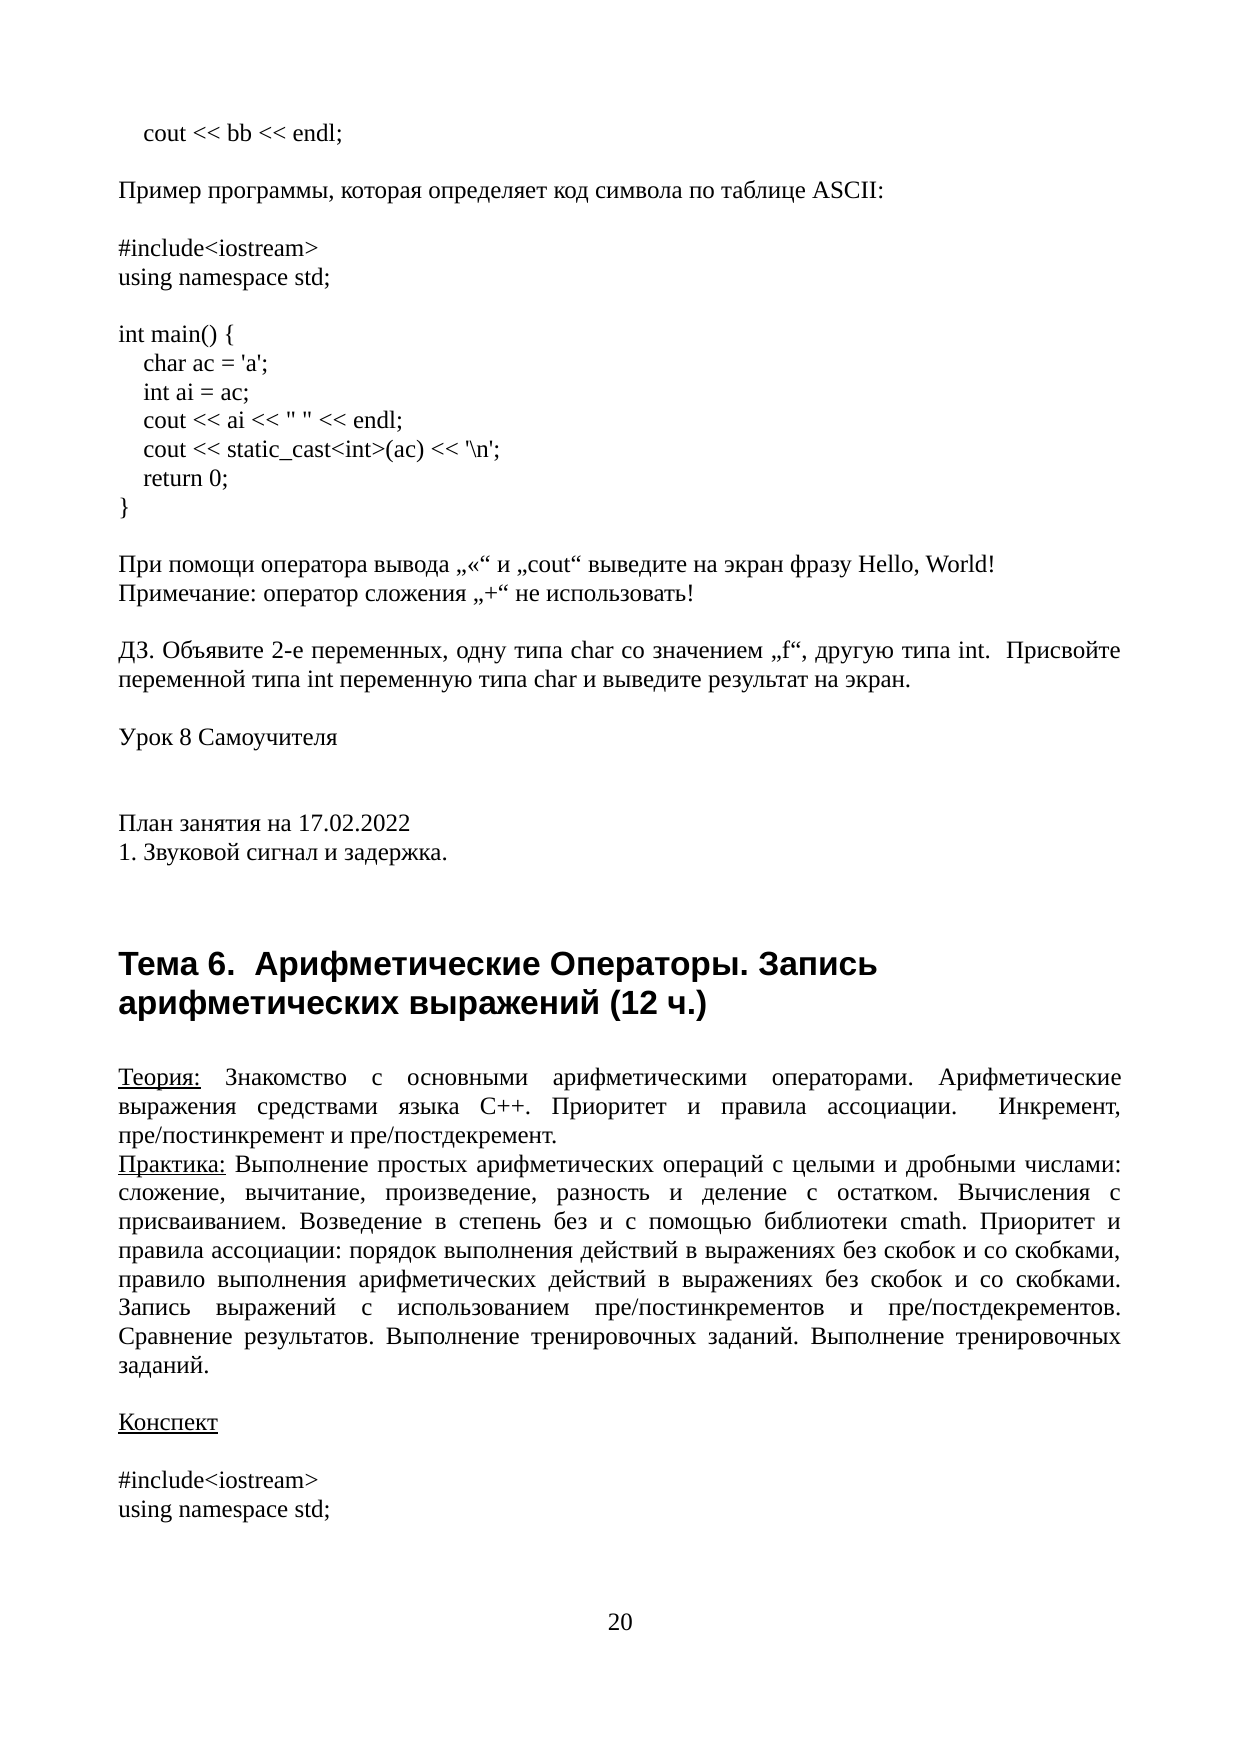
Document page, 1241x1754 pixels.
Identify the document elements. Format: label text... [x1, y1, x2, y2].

text Практика: Выполнение простых арифметических операций с целыми и дробными числами: сложение, вычитание, произведение, разность и деление с остатком. Вычисления с присваиванием. Возведение в степень без и с помощью библиотеки cmath. Приоритет и правила ассоциации: порядок выполнения действий в выражениях без скобок и со скобками, правило выполнения арифметических действий в выражениях без скобок и со скобками. Запись выражений с использованием пре/постинкрементов и пре/постдекрементов. Сравнение результатов. Выполнение тренировочных заданий. Выполнение тренировочных заданий. [118, 1149, 1122, 1379]
text cout << bb << endl; [118, 118, 1122, 147]
text char ac = 'a'; [118, 348, 1122, 377]
text cout << ai << " " << endl; [118, 406, 1122, 434]
text #include<iostream> [118, 1465, 1122, 1494]
text } [118, 492, 1122, 521]
text int ai = ac; [118, 377, 1122, 406]
text #include<iostream> [118, 233, 1122, 262]
text План занятия на 17.02.2022 [118, 808, 1122, 837]
text Урок 8 Самоучителя [118, 722, 1122, 751]
text Примечание: оператор сложения „+“ не использовать! [118, 578, 1122, 607]
text cout << static_cast<int>(ac) << '\n'; [118, 434, 1122, 463]
text return 0; [118, 463, 1122, 492]
text При помощи оператора вывода „«“ и „cout“ выведите на экран фразу Hello, World! [118, 549, 1122, 578]
text Конспект [118, 1407, 1122, 1436]
text using namespace std; [118, 262, 1122, 291]
subtitle Тема 6. Арифметические Операторы. Запись арифметических выражений (12 ч.) [118, 944, 1122, 1021]
text ДЗ. Объявите 2-е переменных, одну типа char со значением „f“, другую типа int. Присвойте переменной типа int переменную типа char и выведите результат на экран. [118, 636, 1122, 693]
text int main() { [118, 319, 1122, 348]
text Пример программы, которая определяет код символа по таблице ASCII: [118, 176, 1122, 204]
text Теория: Знакомство с основными арифметическими операторами. Арифметические выражения средствами языка C++. Приоритет и правила ассоциации. Инкремент, пре/постинкремент и пре/постдекремент. [118, 1062, 1122, 1149]
text using namespace std; [118, 1494, 1122, 1522]
text 1. Звуковой сигнал и задержка. [118, 837, 1122, 866]
